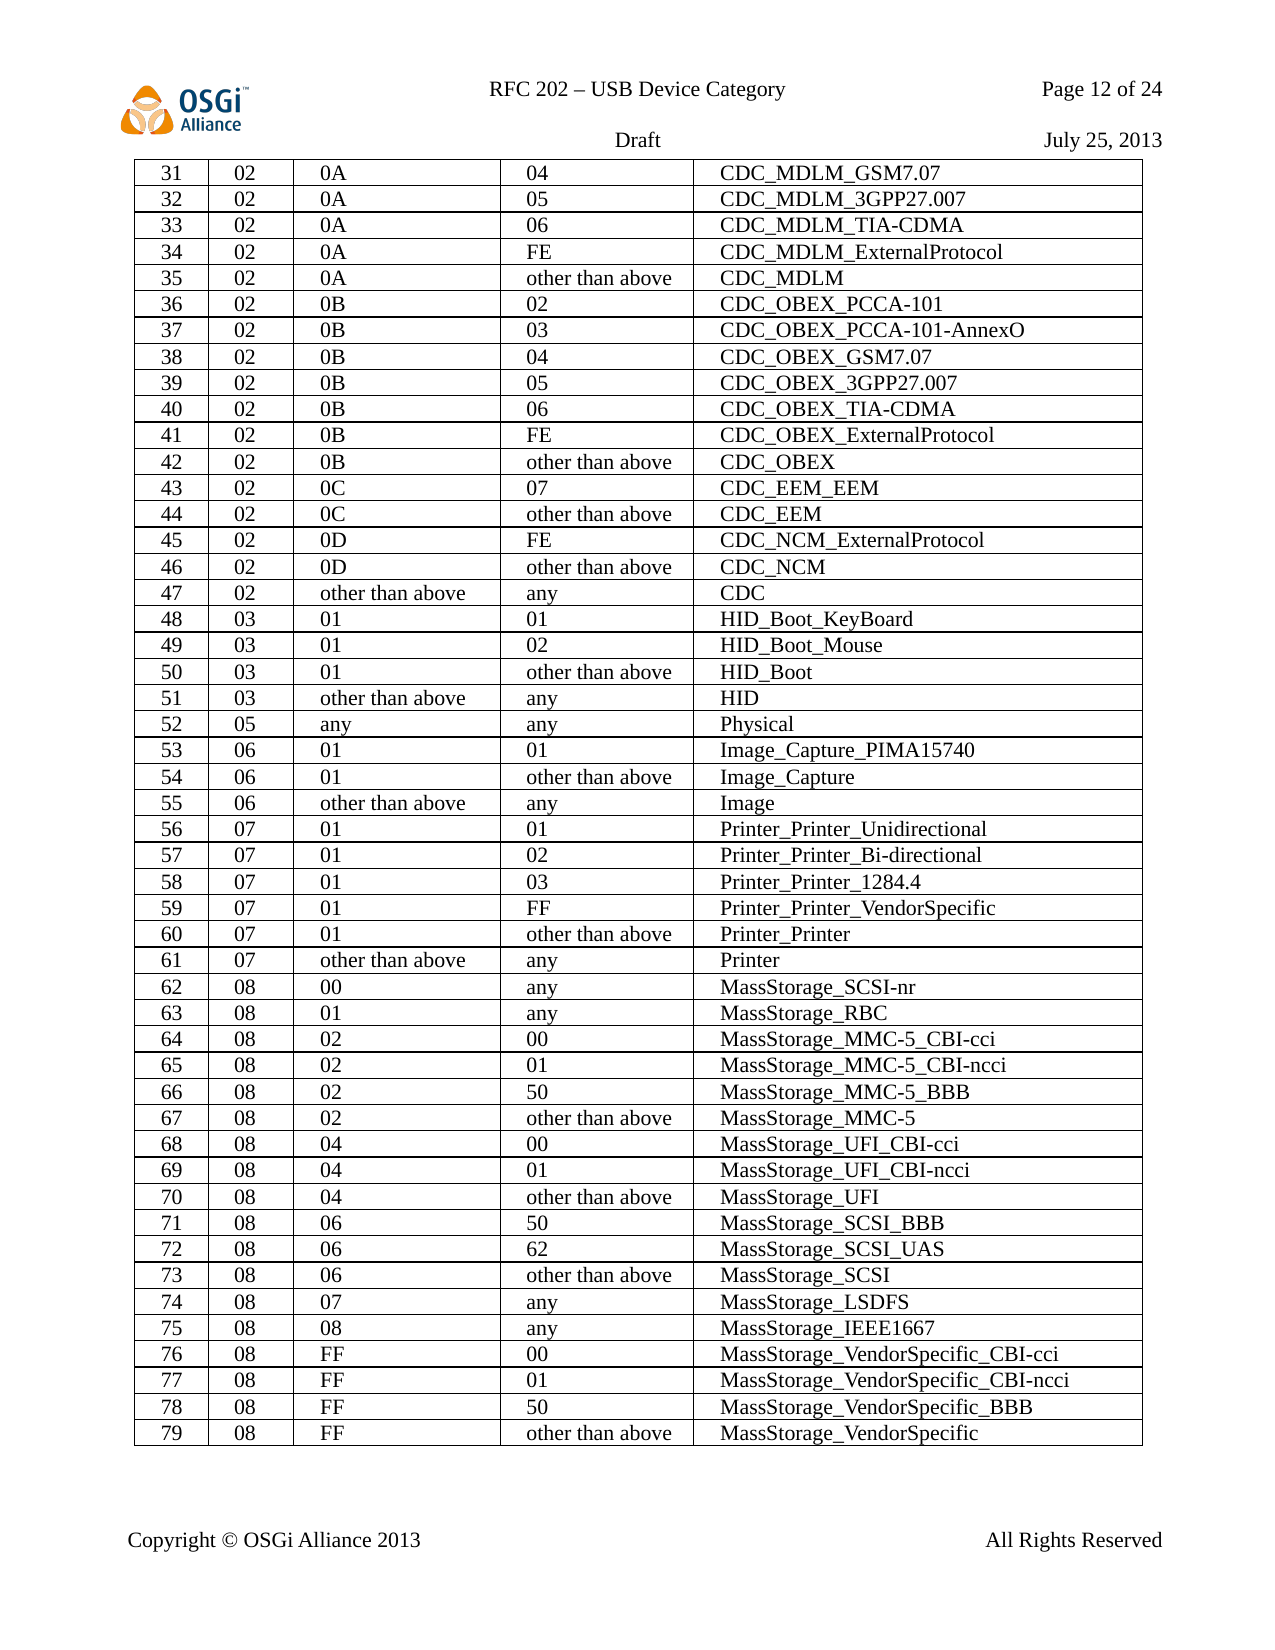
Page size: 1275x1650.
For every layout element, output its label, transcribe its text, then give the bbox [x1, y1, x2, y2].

table_cell CDC_OBEX_TIA-CDMA [694, 396, 1142, 421]
table_cell 49 [135, 633, 208, 658]
table_cell 01 [294, 606, 500, 631]
table_cell 08 [209, 1289, 293, 1314]
table_cell 06 [209, 790, 293, 815]
table_cell 02 [209, 370, 293, 395]
table_cell 54 [135, 764, 208, 789]
table_cell 31 [135, 160, 208, 185]
table_cell 38 [135, 344, 208, 369]
table_cell CDC_NCM [694, 554, 1142, 579]
table_cell 40 [135, 396, 208, 421]
table_cell other than above [294, 685, 500, 710]
table_cell 06 [294, 1236, 500, 1261]
table_cell any [501, 1289, 693, 1314]
table_cell CDC_EEM [694, 501, 1142, 526]
table_cell 36 [135, 291, 208, 316]
table_cell 08 [209, 1341, 293, 1366]
table_cell other than above [501, 554, 693, 579]
table_cell 0B [294, 423, 500, 448]
table_cell 01 [294, 738, 500, 763]
table_cell 62 [501, 1236, 693, 1261]
table_cell 02 [209, 554, 293, 579]
table_cell 02 [294, 1105, 500, 1130]
table_cell 66 [135, 1079, 208, 1104]
table_cell CDC_MDLM_3GPP27.007 [694, 186, 1142, 211]
table_cell 0C [294, 475, 500, 500]
table_cell 57 [135, 843, 208, 868]
table_cell 01 [294, 1000, 500, 1025]
table_cell CDC [694, 580, 1142, 605]
table_cell 52 [135, 711, 208, 736]
table_cell 02 [501, 843, 693, 868]
table_cell 39 [135, 370, 208, 395]
table_cell 50 [501, 1079, 693, 1104]
table_cell 02 [294, 1079, 500, 1104]
table_cell 08 [209, 974, 293, 999]
table_cell 03 [501, 869, 693, 894]
table_cell 0B [294, 318, 500, 343]
table_cell MassStorage_UFI [694, 1184, 1142, 1209]
table_cell 01 [294, 895, 500, 920]
table_cell CDC_NCM_ExternalProtocol [694, 528, 1142, 553]
table_cell 68 [135, 1131, 208, 1156]
table_cell FE [501, 423, 693, 448]
table_cell CDC_OBEX_3GPP27.007 [694, 370, 1142, 395]
table_cell 58 [135, 869, 208, 894]
table_cell other than above [501, 764, 693, 789]
table_cell 69 [135, 1158, 208, 1183]
table_cell 53 [135, 738, 208, 763]
table_cell any [501, 1000, 693, 1025]
table_cell 61 [135, 948, 208, 973]
table_cell 08 [209, 1026, 293, 1051]
table_cell other than above [501, 1263, 693, 1288]
table_cell 32 [135, 186, 208, 211]
table_cell 43 [135, 475, 208, 500]
table_cell 05 [501, 370, 693, 395]
table_cell 07 [209, 921, 293, 946]
table_cell CDC_MDLM_TIA-CDMA [694, 213, 1142, 238]
table_cell any [501, 790, 693, 815]
table_cell 46 [135, 554, 208, 579]
table_cell 08 [209, 1368, 293, 1393]
table_cell 02 [209, 160, 293, 185]
table_cell 05 [209, 711, 293, 736]
table_cell any [501, 1315, 693, 1340]
table_cell 02 [209, 501, 293, 526]
table_cell 41 [135, 423, 208, 448]
table_cell Printer [694, 948, 1142, 973]
table_cell CDC_OBEX_PCCA-101-AnnexO [694, 318, 1142, 343]
table_cell Printer_Printer_Unidirectional [694, 816, 1142, 841]
table_cell Physical [694, 711, 1142, 736]
table_cell 01 [501, 1053, 693, 1078]
table_cell 07 [209, 816, 293, 841]
table_cell 74 [135, 1289, 208, 1314]
table_cell 0A [294, 213, 500, 238]
table_cell MassStorage_SCSI-nr [694, 974, 1142, 999]
table_cell 01 [501, 816, 693, 841]
table_cell MassStorage_IEEE1667 [694, 1315, 1142, 1340]
table_cell 08 [209, 1131, 293, 1156]
table_cell 01 [294, 869, 500, 894]
table_cell 01 [294, 816, 500, 841]
table_cell 78 [135, 1394, 208, 1419]
table_cell 0D [294, 528, 500, 553]
table_cell FF [294, 1394, 500, 1419]
table_cell 56 [135, 816, 208, 841]
table_cell 50 [501, 1394, 693, 1419]
table_cell 02 [294, 1026, 500, 1051]
table_cell MassStorage_MMC-5 [694, 1105, 1142, 1130]
table_cell 08 [209, 1000, 293, 1025]
table_cell other than above [501, 1184, 693, 1209]
table_cell 67 [135, 1105, 208, 1130]
table_cell 02 [209, 213, 293, 238]
table_cell 03 [209, 606, 293, 631]
table_cell 08 [209, 1158, 293, 1183]
table_cell any [501, 711, 693, 736]
table_cell CDC_MDLM_GSM7.07 [694, 160, 1142, 185]
table_cell 08 [209, 1420, 293, 1445]
table_cell 02 [209, 396, 293, 421]
table_cell FF [294, 1368, 500, 1393]
table_cell 04 [294, 1131, 500, 1156]
table_cell MassStorage_VendorSpecific [694, 1420, 1142, 1445]
table_cell MassStorage_VendorSpecific_BBB [694, 1394, 1142, 1419]
table_cell 35 [135, 265, 208, 290]
table_cell 02 [209, 239, 293, 264]
table_cell FF [501, 895, 693, 920]
table_cell 02 [501, 633, 693, 658]
table_cell 03 [209, 659, 293, 684]
table_cell other than above [294, 948, 500, 973]
table_cell CDC_MDLM [694, 265, 1142, 290]
table_cell 34 [135, 239, 208, 264]
table_cell 73 [135, 1263, 208, 1288]
table_cell 0A [294, 186, 500, 211]
table_cell 02 [209, 265, 293, 290]
table_cell 01 [294, 659, 500, 684]
table_cell 08 [209, 1053, 293, 1078]
table_cell 02 [209, 344, 293, 369]
table_cell 06 [501, 396, 693, 421]
table_cell MassStorage_UFI_CBI-cci [694, 1131, 1142, 1156]
table_cell other than above [501, 1420, 693, 1445]
table_cell 01 [501, 1368, 693, 1393]
table_cell 00 [501, 1026, 693, 1051]
table_cell 08 [209, 1236, 293, 1261]
table_cell 00 [501, 1341, 693, 1366]
table_cell 04 [294, 1184, 500, 1209]
table_cell 01 [501, 1158, 693, 1183]
table_cell 0C [294, 501, 500, 526]
table_cell CDC_MDLM_ExternalProtocol [694, 239, 1142, 264]
table_cell 02 [501, 291, 693, 316]
table_cell 08 [209, 1184, 293, 1209]
table_cell 02 [209, 291, 293, 316]
table_cell 01 [294, 921, 500, 946]
table_cell MassStorage_MMC-5_CBI-ncci [694, 1053, 1142, 1078]
table_cell FE [501, 239, 693, 264]
table_cell MassStorage_MMC-5_CBI-cci [694, 1026, 1142, 1051]
table_cell 42 [135, 449, 208, 474]
table_cell 50 [501, 1210, 693, 1235]
table_cell MassStorage_LSDFS [694, 1289, 1142, 1314]
table_cell 01 [501, 606, 693, 631]
table_cell 02 [294, 1053, 500, 1078]
table_cell 72 [135, 1236, 208, 1261]
table_cell other than above [501, 921, 693, 946]
table_cell 76 [135, 1341, 208, 1366]
table_cell 04 [501, 160, 693, 185]
table_cell 71 [135, 1210, 208, 1235]
table_cell CDC_OBEX_ExternalProtocol [694, 423, 1142, 448]
table_cell CDC_EEM_EEM [694, 475, 1142, 500]
table_cell Image [694, 790, 1142, 815]
table_cell 08 [209, 1263, 293, 1288]
table_cell 0A [294, 265, 500, 290]
table_cell MassStorage_SCSI_UAS [694, 1236, 1142, 1261]
table_cell 02 [209, 318, 293, 343]
picture [113, 78, 257, 142]
table_cell 08 [209, 1105, 293, 1130]
table_cell 08 [209, 1079, 293, 1104]
table_cell MassStorage_SCSI [694, 1263, 1142, 1288]
table_cell 0B [294, 449, 500, 474]
table_cell 63 [135, 1000, 208, 1025]
table_cell Image_Capture [694, 764, 1142, 789]
table_cell other than above [294, 580, 500, 605]
table_cell 04 [294, 1158, 500, 1183]
table_cell CDC_OBEX_PCCA-101 [694, 291, 1142, 316]
table_cell 07 [501, 475, 693, 500]
table_cell CDC_OBEX_GSM7.07 [694, 344, 1142, 369]
table_cell 01 [294, 764, 500, 789]
table_cell 06 [501, 213, 693, 238]
table_cell 02 [209, 449, 293, 474]
table_cell 77 [135, 1368, 208, 1393]
table_cell 0B [294, 291, 500, 316]
table_cell FF [294, 1341, 500, 1366]
table_cell 03 [209, 633, 293, 658]
table_cell 70 [135, 1184, 208, 1209]
table_cell 08 [209, 1394, 293, 1419]
table_cell 07 [209, 948, 293, 973]
table_cell other than above [501, 659, 693, 684]
table_cell 60 [135, 921, 208, 946]
table_cell 59 [135, 895, 208, 920]
table_cell 33 [135, 213, 208, 238]
table_cell FE [501, 528, 693, 553]
table_cell other than above [501, 501, 693, 526]
table_cell 02 [209, 475, 293, 500]
table_cell 01 [501, 738, 693, 763]
table_cell 48 [135, 606, 208, 631]
table_cell any [294, 711, 500, 736]
table_cell HID_Boot_KeyBoard [694, 606, 1142, 631]
table_cell 37 [135, 318, 208, 343]
table_cell other than above [501, 449, 693, 474]
table_cell MassStorage_UFI_CBI-ncci [694, 1158, 1142, 1183]
table_cell HID [694, 685, 1142, 710]
table_cell 79 [135, 1420, 208, 1445]
table_cell 02 [209, 186, 293, 211]
table_cell 05 [501, 186, 693, 211]
table_cell 08 [209, 1315, 293, 1340]
table_cell 07 [209, 843, 293, 868]
table_cell 06 [209, 738, 293, 763]
table_cell 07 [209, 869, 293, 894]
table_cell MassStorage_VendorSpecific_CBI-cci [694, 1341, 1142, 1366]
table_cell 07 [294, 1289, 500, 1314]
table_cell 65 [135, 1053, 208, 1078]
table_cell MassStorage_MMC-5_BBB [694, 1079, 1142, 1104]
table_cell any [501, 685, 693, 710]
table_cell 44 [135, 501, 208, 526]
table_cell Printer_Printer_VendorSpecific [694, 895, 1142, 920]
table_cell any [501, 974, 693, 999]
table_cell 0B [294, 370, 500, 395]
table_cell MassStorage_VendorSpecific_CBI-ncci [694, 1368, 1142, 1393]
table_cell 01 [294, 633, 500, 658]
table_cell 00 [294, 974, 500, 999]
table_cell 02 [209, 580, 293, 605]
table_cell CDC_OBEX [694, 449, 1142, 474]
table_cell 08 [294, 1315, 500, 1340]
table_cell 03 [501, 318, 693, 343]
table_cell Printer_Printer_Bi-directional [694, 843, 1142, 868]
table_cell 75 [135, 1315, 208, 1340]
table_cell 08 [209, 1210, 293, 1235]
table_cell MassStorage_RBC [694, 1000, 1142, 1025]
table_cell 64 [135, 1026, 208, 1051]
table_cell 51 [135, 685, 208, 710]
table_cell 01 [294, 843, 500, 868]
table_cell 02 [209, 528, 293, 553]
table_cell Printer_Printer [694, 921, 1142, 946]
table_cell 04 [501, 344, 693, 369]
table_cell 06 [209, 764, 293, 789]
table_cell Image_Capture_PIMA15740 [694, 738, 1142, 763]
table_cell other than above [501, 265, 693, 290]
table_cell 03 [209, 685, 293, 710]
table_cell any [501, 948, 693, 973]
table_cell 02 [209, 423, 293, 448]
table_cell 50 [135, 659, 208, 684]
table_cell HID_Boot [694, 659, 1142, 684]
table_cell 00 [501, 1131, 693, 1156]
table_cell 06 [294, 1263, 500, 1288]
table_cell 45 [135, 528, 208, 553]
table_cell HID_Boot_Mouse [694, 633, 1142, 658]
table_cell 07 [209, 895, 293, 920]
table_cell 0A [294, 239, 500, 264]
table_cell any [501, 580, 693, 605]
table_cell 0B [294, 396, 500, 421]
table_cell 06 [294, 1210, 500, 1235]
table_cell 62 [135, 974, 208, 999]
table_cell FF [294, 1420, 500, 1445]
table_cell MassStorage_SCSI_BBB [694, 1210, 1142, 1235]
table_cell Printer_Printer_1284.4 [694, 869, 1142, 894]
table_cell 0A [294, 160, 500, 185]
table_cell 0B [294, 344, 500, 369]
table_cell 47 [135, 580, 208, 605]
table_cell 0D [294, 554, 500, 579]
table_cell other than above [501, 1105, 693, 1130]
table_cell other than above [294, 790, 500, 815]
table_cell 55 [135, 790, 208, 815]
